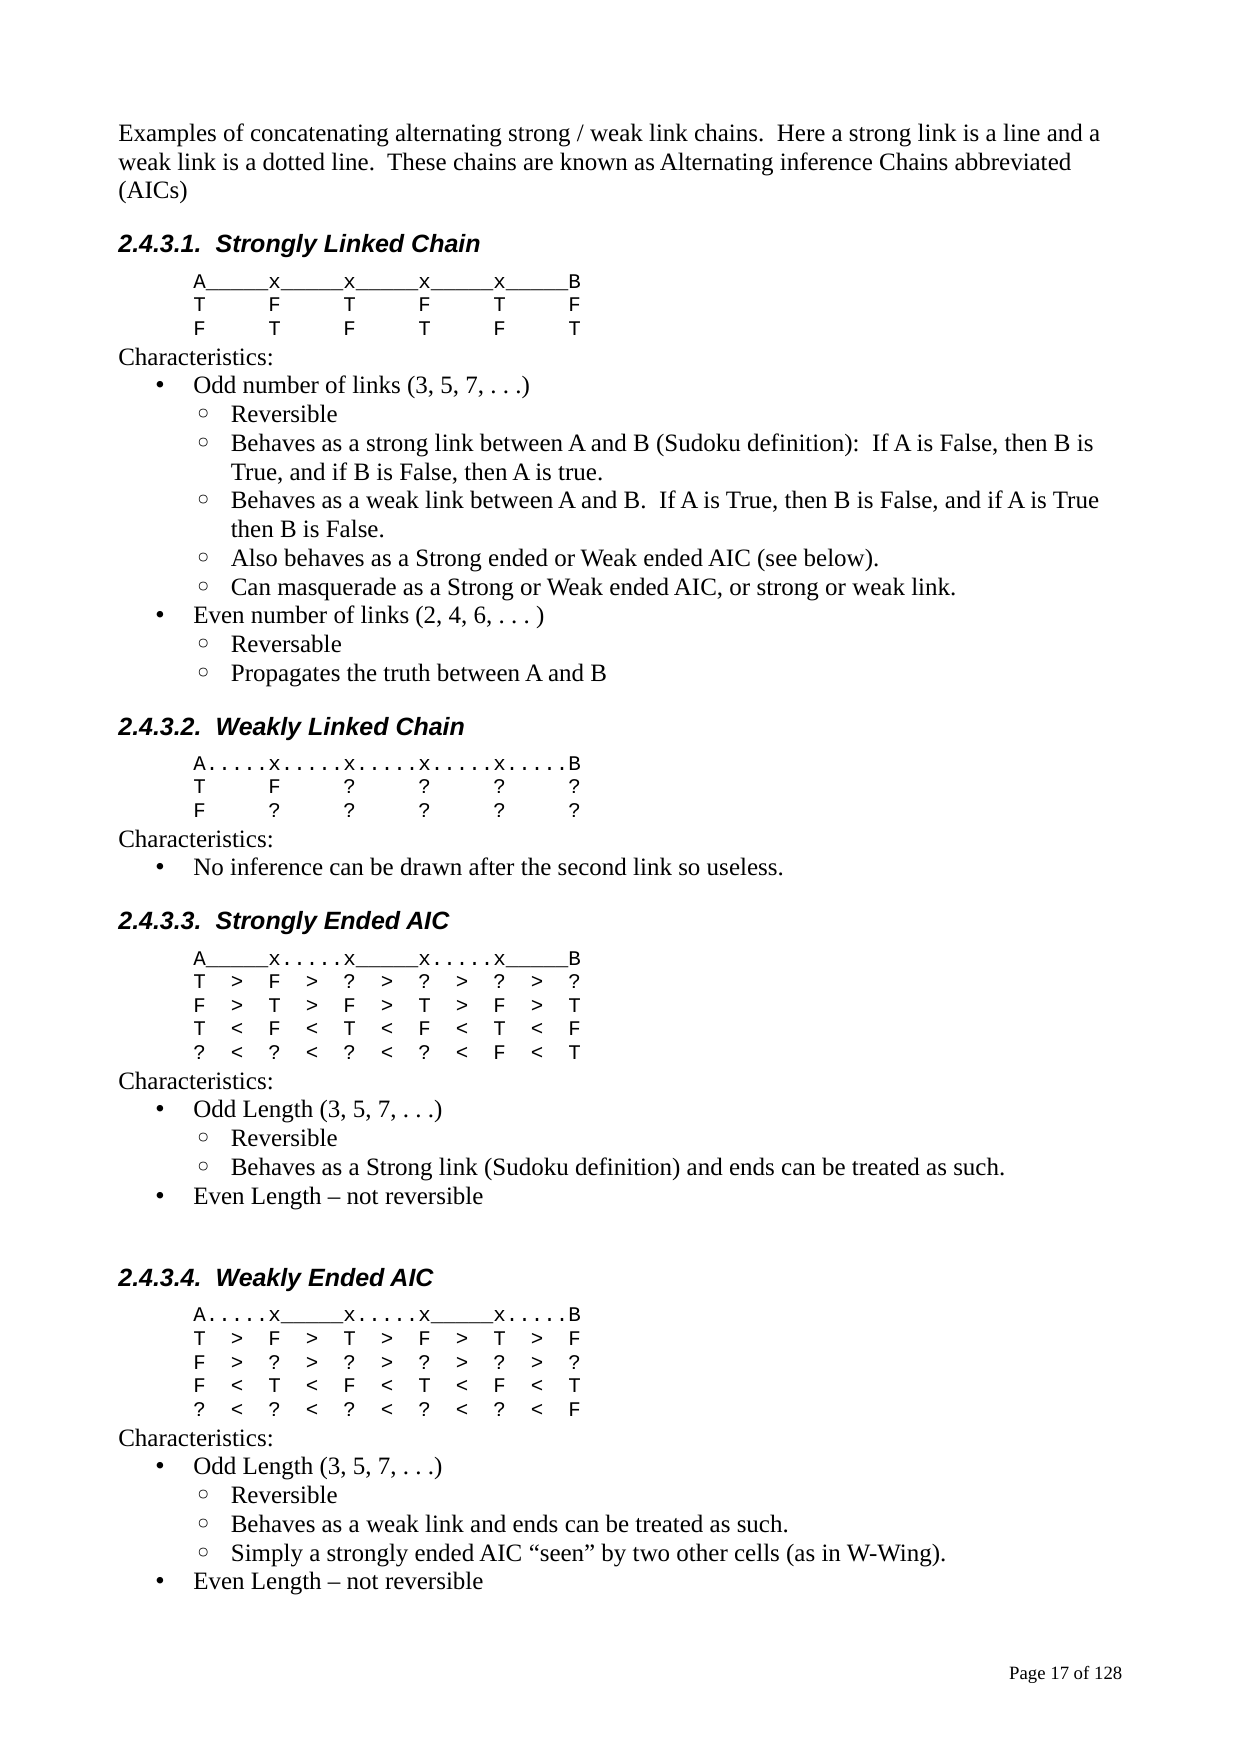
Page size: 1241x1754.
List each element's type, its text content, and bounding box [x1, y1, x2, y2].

list Reversible [193, 1480, 1122, 1509]
subtitle Weakly Linked Chain [118, 712, 1122, 740]
list Behaves as a strong link between A and B (Sudoku definition): If A is False, then B is True, and if B is False, then A is true. [193, 428, 1122, 485]
list Reversible [193, 1123, 1122, 1152]
text F ? ? ? ? ? [118, 800, 1122, 824]
list Propagates the truth between A and B [193, 658, 1122, 687]
text A_____x_____x_____x_____x_____B [118, 271, 1122, 294]
text Examples of concatenating alternating strong / weak link chains. Here a strong link is a line and a weak link is a dotted line. These chains are known as Alternating inference Chains abbreviated (AICs) [118, 118, 1122, 204]
list Can masquerade as a Strong or Weak ended AIC, or strong or weak link. [193, 572, 1122, 600]
subtitle Strongly Linked Chain [118, 229, 1122, 258]
text ? < ? < ? < ? < F < T [118, 1042, 1122, 1066]
text T > F > T > F > T > F [118, 1328, 1122, 1352]
subtitle Strongly Ended AIC [118, 906, 1122, 935]
text A.....x_____x.....x_____x.....B [118, 1304, 1122, 1328]
text F > ? > ? > ? > ? > ? [118, 1352, 1122, 1375]
list Even number of links (2, 4, 6, . . . ) [156, 600, 1122, 629]
list Odd Length (3, 5, 7, . . .) [156, 1094, 1122, 1123]
list Odd Length (3, 5, 7, . . .) [156, 1451, 1122, 1480]
text F < T < F < T < F < T [118, 1375, 1122, 1399]
text F > T > F > T > F > T [118, 995, 1122, 1018]
list Simply a strongly ended AIC “seen” by two other cells (as in W-Wing). [193, 1538, 1122, 1566]
text T < F < T < F < T < F [118, 1018, 1122, 1042]
list Even Length – not reversible [156, 1566, 1122, 1595]
text Characteristics: [118, 342, 1122, 370]
text Characteristics: [118, 1423, 1122, 1451]
text ? < ? < ? < ? < ? < F [118, 1399, 1122, 1423]
text T > F > ? > ? > ? > ? [118, 971, 1122, 995]
list Reversable [193, 629, 1122, 658]
text A.....x.....x.....x.....x.....B [118, 753, 1122, 776]
text Characteristics: [118, 1066, 1122, 1094]
list No inference can be drawn after the second link so useless. [156, 852, 1122, 881]
list Even Length – not reversible [156, 1181, 1122, 1209]
text A_____x.....x_____x.....x_____B [118, 947, 1122, 971]
list Behaves as a weak link and ends can be treated as such. [193, 1509, 1122, 1538]
text F T F T F T [118, 318, 1122, 342]
text T F T F T F [118, 294, 1122, 318]
list Odd number of links (3, 5, 7, . . .) [156, 370, 1122, 399]
subtitle Weakly Ended AIC [118, 1263, 1122, 1292]
text T F ? ? ? ? [118, 776, 1122, 800]
list Behaves as a Strong link (Sudoku definition) and ends can be treated as such. [193, 1152, 1122, 1181]
list Reversible [193, 399, 1122, 428]
list Behaves as a weak link between A and B. If A is True, then B is False, and if A is True then B is False. [193, 485, 1122, 543]
text Characteristics: [118, 824, 1122, 852]
list Also behaves as a Strong ended or Weak ended AIC (see below). [193, 543, 1122, 572]
